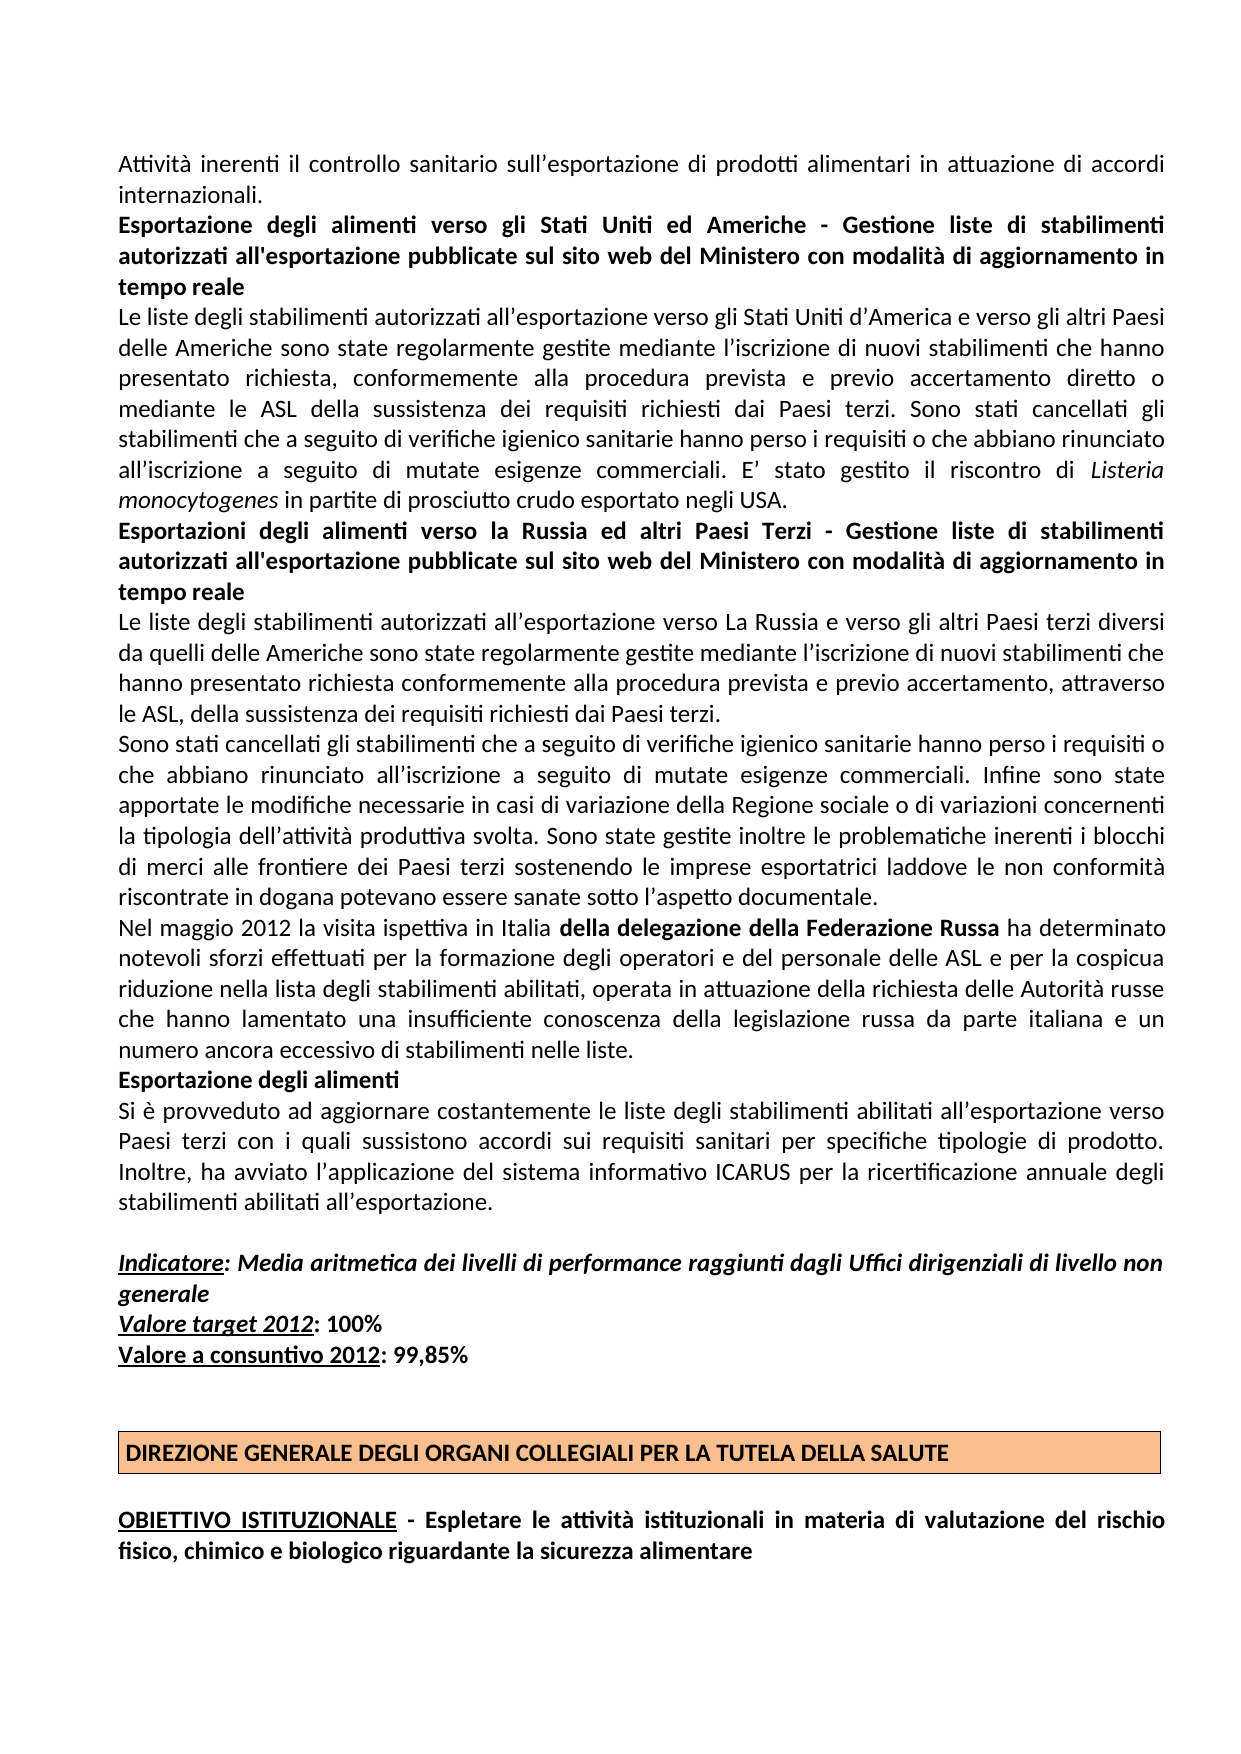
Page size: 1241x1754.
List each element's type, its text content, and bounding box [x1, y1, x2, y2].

table_header DIREZIONE GENERALE DEGLI ORGANI COLLEGIALI PER LA TUTELA DELLA SALUTE [119, 1432, 1160, 1473]
text Esportazioni degli alimenti verso la Russia ed altri Paesi Terzi - Gestione liste di stabilimenti autorizzati all'esportazione pubblicate sul sito web del Ministero con modalità di aggiornamento in tempo reale [118, 515, 1167, 606]
text Si è provveduto ad aggiornare costantemente le liste degli stabilimenti abilitati all’esportazione verso Paesi terzi con i quali sussistono accordi sui requisiti sanitari per specifiche tipologie di prodotto. Inoltre, ha avviato l’applicazione del sistema informativo ICARUS per la ricertificazione annuale degli stabilimenti abilitati all’esportazione. [118, 1095, 1167, 1217]
text Nel maggio 2012 la visita ispettiva in Italia della delegazione della Federazione Russa ha determinato notevoli sforzi effettuati per la formazione degli operatori e del personale delle ASL e per la cospicua riduzione nella lista degli stabilimenti abilitati, operata in attuazione della richiesta delle Autorità russe che hanno lamentato una insufficiente conoscenza della legislazione russa da parte italiana e un numero ancora eccessivo di stabilimenti nelle liste. [118, 912, 1167, 1064]
text Valore target 2012: 100% [118, 1308, 1167, 1339]
text Indicatore: Media aritmetica dei livelli di performance raggiunti dagli Uffici dirigenziali di livello non generale [118, 1247, 1167, 1308]
text Le liste degli stabilimenti autorizzati all’esportazione verso La Russia e verso gli altri Paesi terzi diversi da quelli delle Americhe sono state regolarmente gestite mediante l’iscrizione di nuovi stabilimenti che hanno presentato richiesta conformemente alla procedura prevista e previo accertamento, attraverso le ASL, della sussistenza dei requisiti richiesti dai Paesi terzi. [118, 606, 1167, 728]
text OBIETTIVO ISTITUZIONALE - Espletare le attività istituzionali in materia di valutazione del rischio fisico, chimico e biologico riguardante la sicurezza alimentare [118, 1504, 1167, 1565]
text Esportazione degli alimenti verso gli Stati Uniti ed Americhe - Gestione liste di stabilimenti autorizzati all'esportazione pubblicate sul sito web del Ministero con modalità di aggiornamento in tempo reale [118, 210, 1167, 301]
text Sono stati cancellati gli stabilimenti che a seguito di verifiche igienico sanitarie hanno perso i requisiti o che abbiano rinunciato all’iscrizione a seguito di mutate esigenze commerciali. Infine sono state apportate le modifiche necessarie in casi di variazione della Regione sociale o di variazioni concernenti la tipologia dell’attività produttiva svolta. Sono state gestite inoltre le problematiche inerenti i blocchi di merci alle frontiere dei Paesi terzi sostenendo le imprese esportatrici laddove le non conformità riscontrate in dogana potevano essere sanate sotto l’aspetto documentale. [118, 728, 1167, 912]
text Attività inerenti il controllo sanitario sull’esportazione di prodotti alimentari in attuazione di accordi internazionali. [118, 149, 1167, 210]
text Esportazione degli alimenti [118, 1064, 1167, 1095]
text Valore a consuntivo 2012: 99,85% [118, 1339, 1167, 1369]
text Le liste degli stabilimenti autorizzati all’esportazione verso gli Stati Uniti d’America e verso gli altri Paesi delle Americhe sono state regolarmente gestite mediante l’iscrizione di nuovi stabilimenti che hanno presentato richiesta, conformemente alla procedura prevista e previo accertamento diretto o mediante le ASL della sussistenza dei requisiti richiesti dai Paesi terzi. Sono stati cancellati gli stabilimenti che a seguito di verifiche igienico sanitarie hanno perso i requisiti o che abbiano rinunciato all’iscrizione a seguito di mutate esigenze commerciali. E’ stato gestito il riscontro di Listeria monocytogenes in partite di prosciutto crudo esportato negli USA. [118, 301, 1167, 515]
